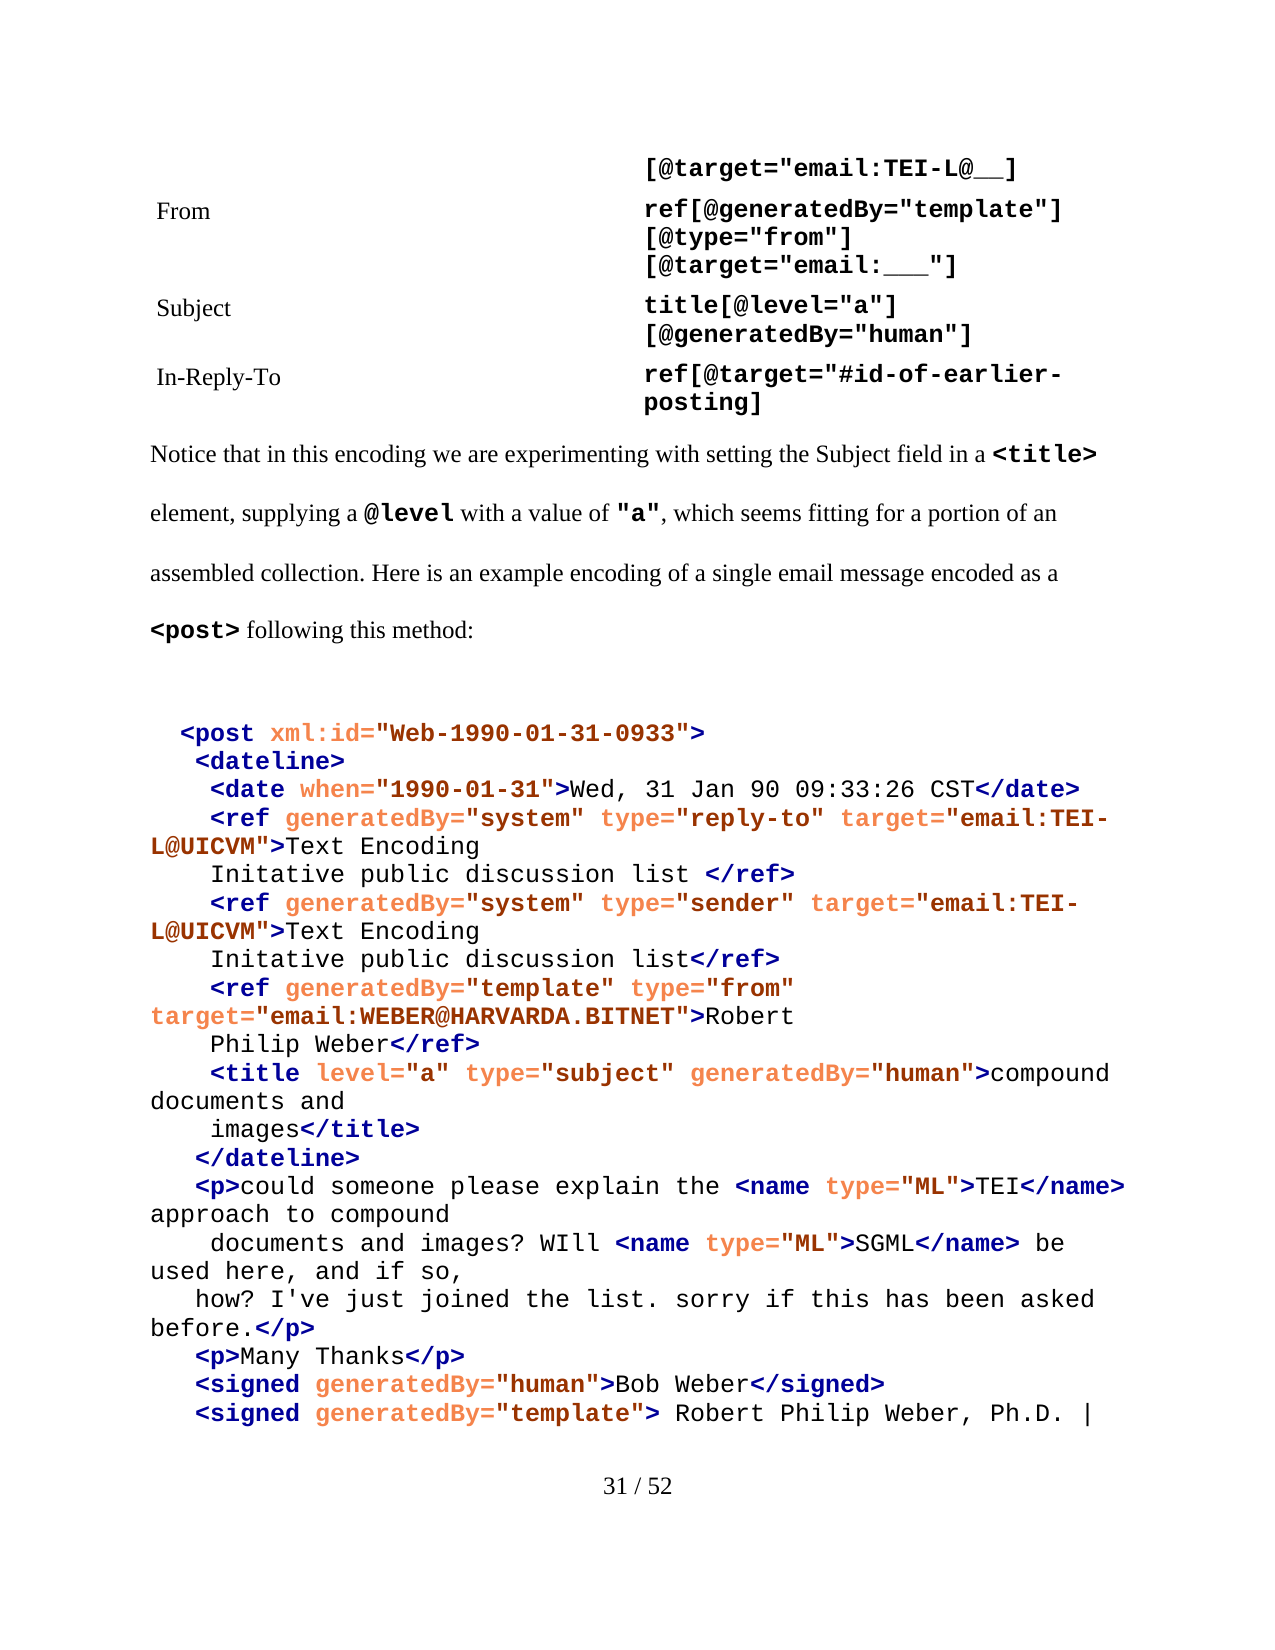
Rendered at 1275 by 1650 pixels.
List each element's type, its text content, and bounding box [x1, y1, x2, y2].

table_cell ref[@target="#id-of-earlier-posting] [638, 356, 1125, 424]
text <post xml:id="Web-1990-01-31-0933"> <dateline> <date when="1990-01-31">Wed, 31 Jan 90 09:33:26 CST</date> <ref generatedBy="system" type="reply-to" target="email:TEI-L@UICVM">Text Encoding Initative public discussion list </ref> <ref generatedBy="system" type="sender" target="email:TEI-L@UICVM">Text Encoding Initative public discussion list</ref> <ref generatedBy="template" type="from" target="email:WEBER@HARVARDA.BITNET">Robert Philip Weber</ref> <title level="a" type="subject" generatedBy="human">compound documents and images</title> </dateline> <p>could someone please explain the <name type="ML">TEI</name> approach to compound documents and images? WIll <name type="ML">SGML</name> be used here, and if so, how? I've just joined the list. sorry if this has been asked before.</p> <p>Many Thanks</p> <signed generatedBy="human">Bob Weber</signed> <signed generatedBy="template"> Robert Philip Weber, Ph.D. | [150, 692, 1125, 1429]
table_cell Subject [150, 287, 637, 356]
text Notice that in this encoding we are experimenting with setting the Subject field in a <title> element, supplying a @level with a value of "a", which seems fitting for a portion of an assembled collection. Here is an example encoding of a single email message encoded as a <post> following this method: [150, 439, 1125, 646]
table_cell In-Reply-To [150, 356, 637, 424]
table_cell [@target="email:TEI-L@__] [638, 150, 1125, 190]
table_cell ref[@generatedBy="template"][@type="from"][@target="email:___"] [638, 190, 1125, 287]
table_cell [150, 150, 637, 190]
table_cell title[@level="a"][@generatedBy="human"] [638, 287, 1125, 356]
table_cell From [150, 190, 637, 287]
